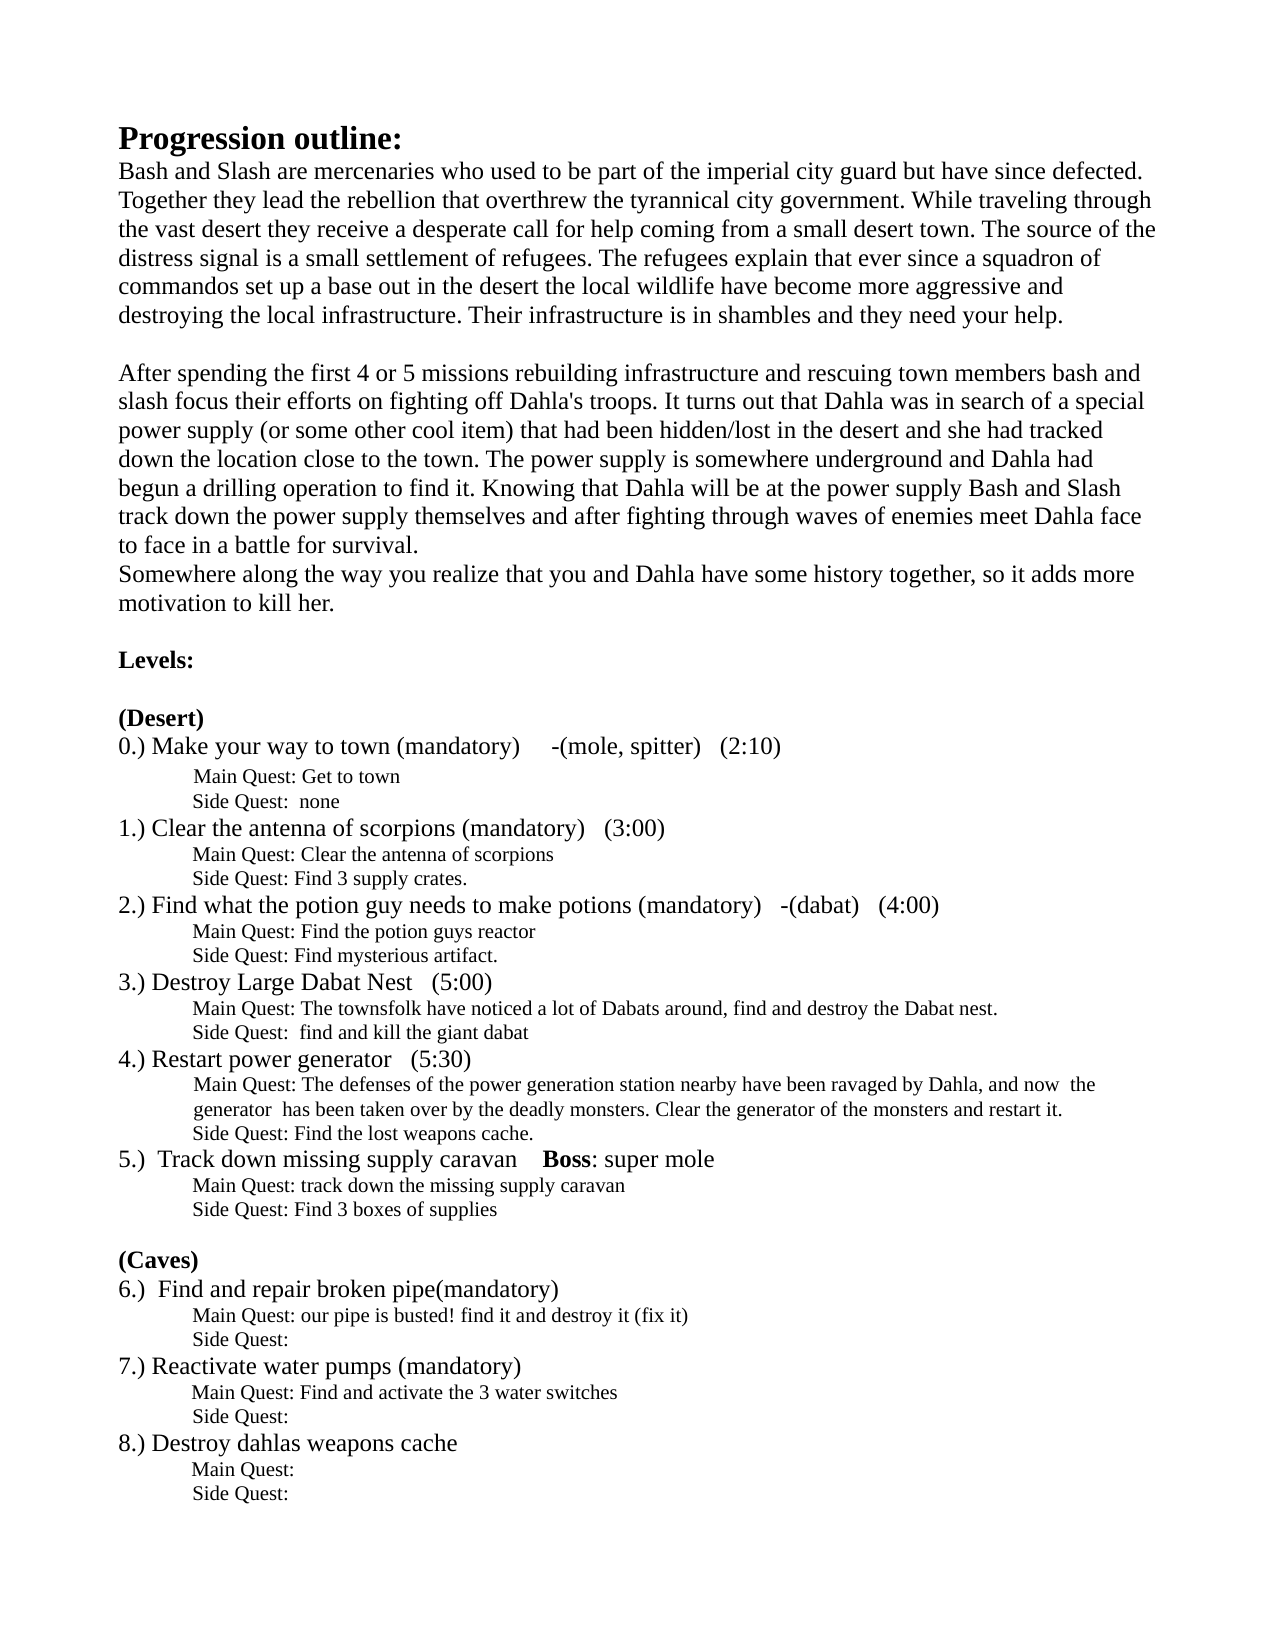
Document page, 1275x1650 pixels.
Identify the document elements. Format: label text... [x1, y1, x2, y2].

text Main Quest: Clear the antenna of scorpions [118, 842, 1157, 866]
text Levels: [118, 645, 1157, 674]
text 8.) Destroy dahlas weapons cache [118, 1428, 1157, 1457]
text Side Quest: [118, 1404, 1157, 1428]
text Side Quest: [118, 1327, 1157, 1351]
text Main Quest: Get to town [118, 760, 1157, 789]
text Somewhere along the way you realize that you and Dahla have some history together, so it adds more motivation to kill her. [118, 559, 1157, 616]
text Side Quest: Find 3 boxes of supplies [118, 1197, 1157, 1221]
text (Caves) [118, 1246, 1157, 1274]
text Main Quest: Find the potion guys reactor [118, 919, 1157, 943]
text Side Quest: none [118, 789, 1157, 813]
text Side Quest: find and kill the giant dabat [118, 1019, 1157, 1044]
text Bash and Slash are mercenaries who used to be part of the imperial city guard but have since defected. Together they lead the rebellion that overthrew the tyrannical city government. While traveling through the vast desert they receive a desperate call for help coming from a small desert town. The source of the distress signal is a small settlement of refugees. The refugees explain that ever since a squadron of commandos set up a base out in the desert the local wildlife have become more aggressive and destroying the local infrastructure. Their infrastructure is in shambles and they need your help. [118, 156, 1157, 329]
text 3.) Destroy Large Dabat Nest (5:00) [118, 967, 1157, 996]
text Main Quest: The townsfolk have noticed a lot of Dabats around, find and destroy the Dabat nest. [118, 996, 1157, 1019]
text Progression outline: [118, 118, 1157, 156]
text Main Quest: The defenses of the power generation station nearby have been ravaged by Dahla, and now the generator has been taken over by the deadly monsters. Clear the generator of the monsters and restart it. [193, 1072, 1157, 1121]
text 4.) Restart power generator (5:30) [118, 1044, 1157, 1072]
text 1.) Clear the antenna of scorpions (mandatory) (3:00) [118, 813, 1157, 842]
text 2.) Find what the potion guy needs to make potions (mandatory) -(dabat) (4:00) [118, 890, 1157, 919]
text 7.) Reactivate water pumps (mandatory) [118, 1351, 1157, 1380]
text Main Quest: track down the missing supply caravan [118, 1173, 1157, 1197]
text After spending the first 4 or 5 missions rebuilding infrastructure and rescuing town members bash and slash focus their efforts on fighting off Dahla's troops. It turns out that Dahla was in search of a special power supply (or some other cool item) that had been hidden/lost in the desert and she had tracked down the location close to the town. The power supply is somewhere underground and Dahla had begun a drilling operation to find it. Knowing that Dahla will be at the power supply Bash and Slash track down the power supply themselves and after fighting through waves of enemies meet Dahla face to face in a battle for survival. [118, 358, 1157, 559]
text Side Quest: Find mysterious artifact. [118, 943, 1157, 967]
text (Desert) [118, 703, 1157, 731]
text Main Quest: [118, 1457, 1157, 1481]
text Main Quest: our pipe is busted! find it and destroy it (fix it) [118, 1303, 1157, 1327]
text Side Quest: Find the lost weapons cache. [118, 1121, 1157, 1144]
text 6.) Find and repair broken pipe(mandatory) [118, 1274, 1157, 1303]
text Side Quest: [118, 1481, 1157, 1505]
text 0.) Make your way to town (mandatory) -(mole, spitter) (2:10) [118, 731, 1157, 760]
text Main Quest: Find and activate the 3 water switches [118, 1380, 1157, 1404]
text 5.) Track down missing supply caravan Boss: super mole [118, 1144, 1157, 1173]
text Side Quest: Find 3 supply crates. [118, 866, 1157, 890]
